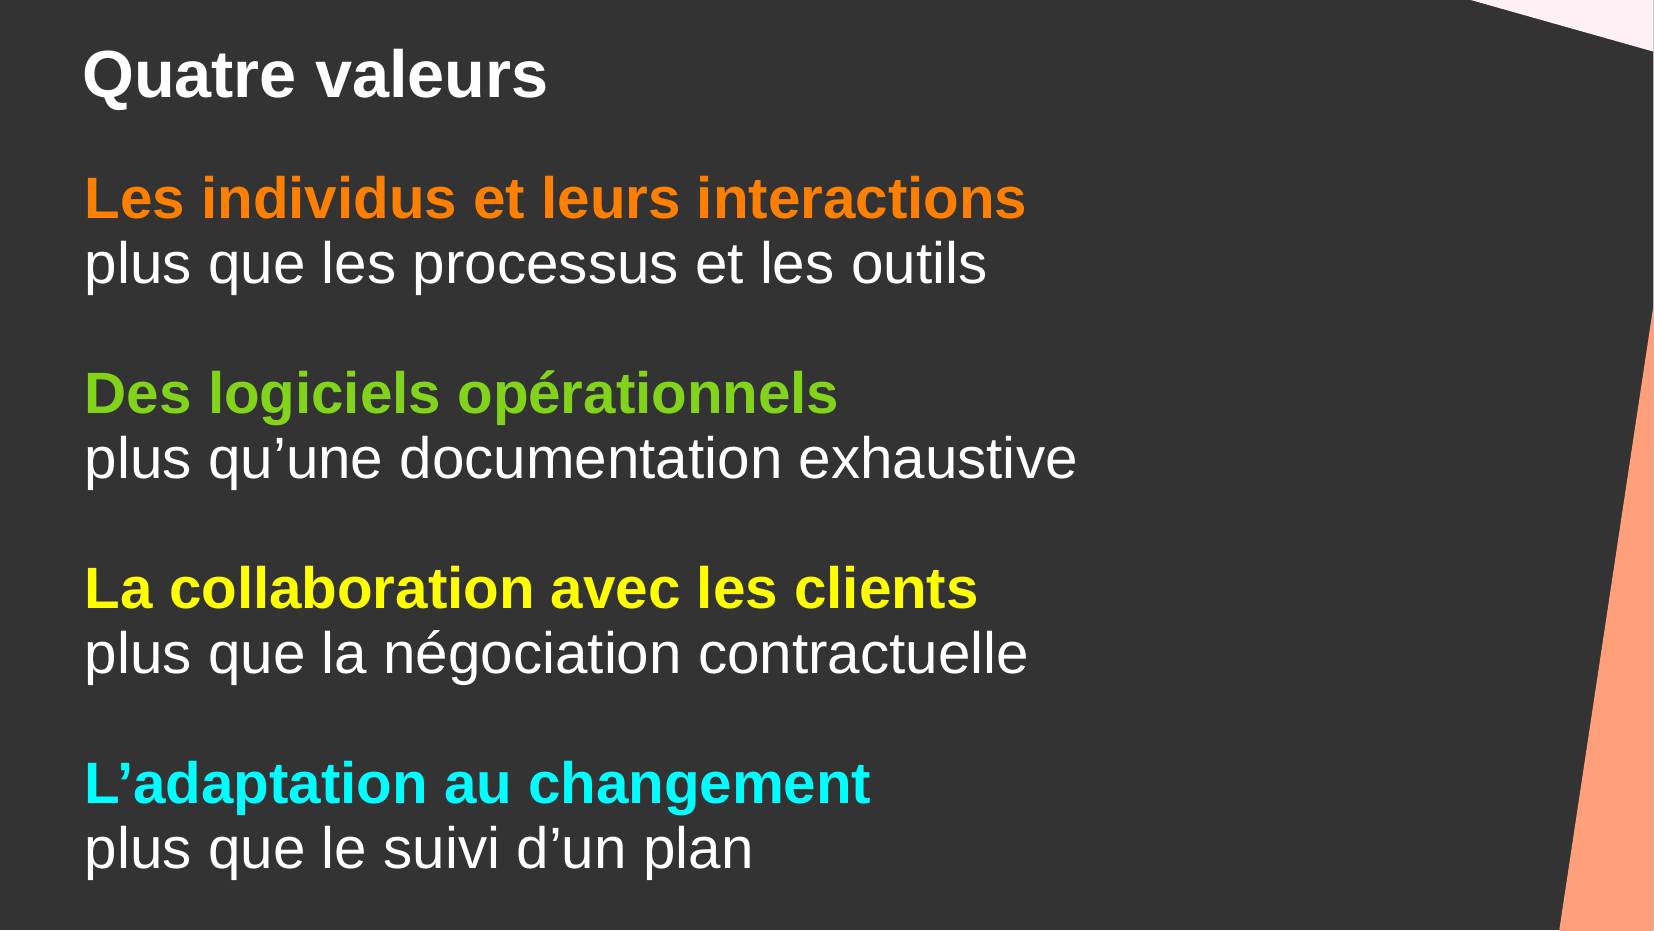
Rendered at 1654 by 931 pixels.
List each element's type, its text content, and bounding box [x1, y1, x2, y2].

title Quatre valeurs [82, 37, 1571, 122]
text_box [1470, 0, 1654, 52]
text_box [1559, 301, 1654, 931]
title Les individus et leurs interactions plus que les processus et les outils Des logiciels opérationnels plus qu’une documentation exhaustive La collaboration avec les clients plus que la négociation contractuelle L’adaptation au changement plus que le suivi d’un plan [84, 165, 1117, 881]
